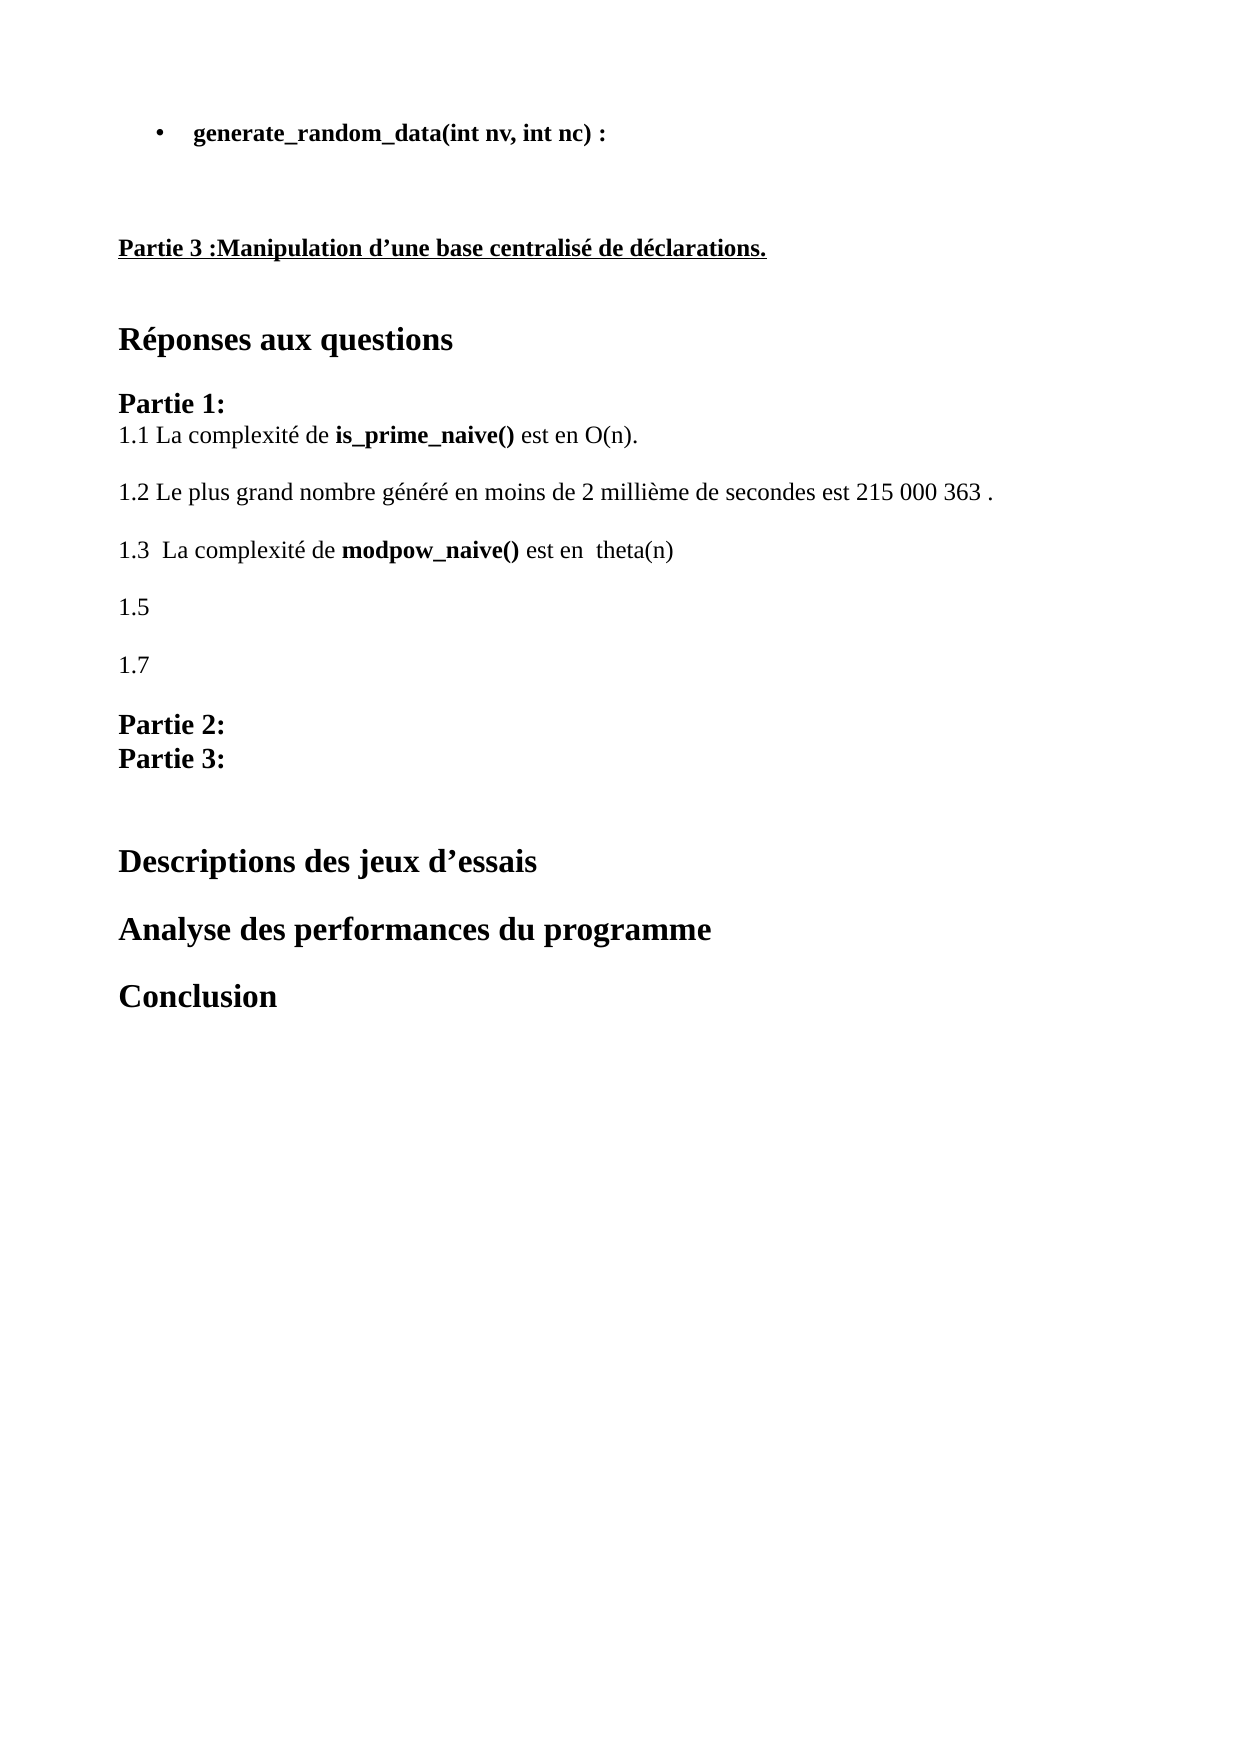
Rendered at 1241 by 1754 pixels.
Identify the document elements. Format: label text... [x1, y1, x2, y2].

text 1.3 La complexité de modpow_naive() est en theta(n) [118, 535, 1122, 564]
text 1.7 [118, 650, 1122, 679]
text Partie 3: [118, 741, 1122, 774]
text 1.5 [118, 592, 1122, 621]
text Réponses aux questions [118, 319, 1122, 358]
text 1.1 La complexité de is_prime_naive() est en O(n). [118, 420, 1122, 449]
text Partie 1: [118, 386, 1122, 420]
text 1.2 Le plus grand nombre généré en moins de 2 millième de secondes est 215 000 363 . [118, 477, 1122, 506]
text Conclusion [118, 976, 1122, 1014]
text Partie 3 :Manipulation d’une base centralisé de déclarations. [118, 233, 1122, 262]
text Descriptions des jeux d’essais [118, 842, 1122, 880]
list generate_random_data(int nv, int nc) : [156, 118, 1122, 147]
text Analyse des performances du programme [118, 909, 1122, 947]
text Partie 2: [118, 707, 1122, 741]
